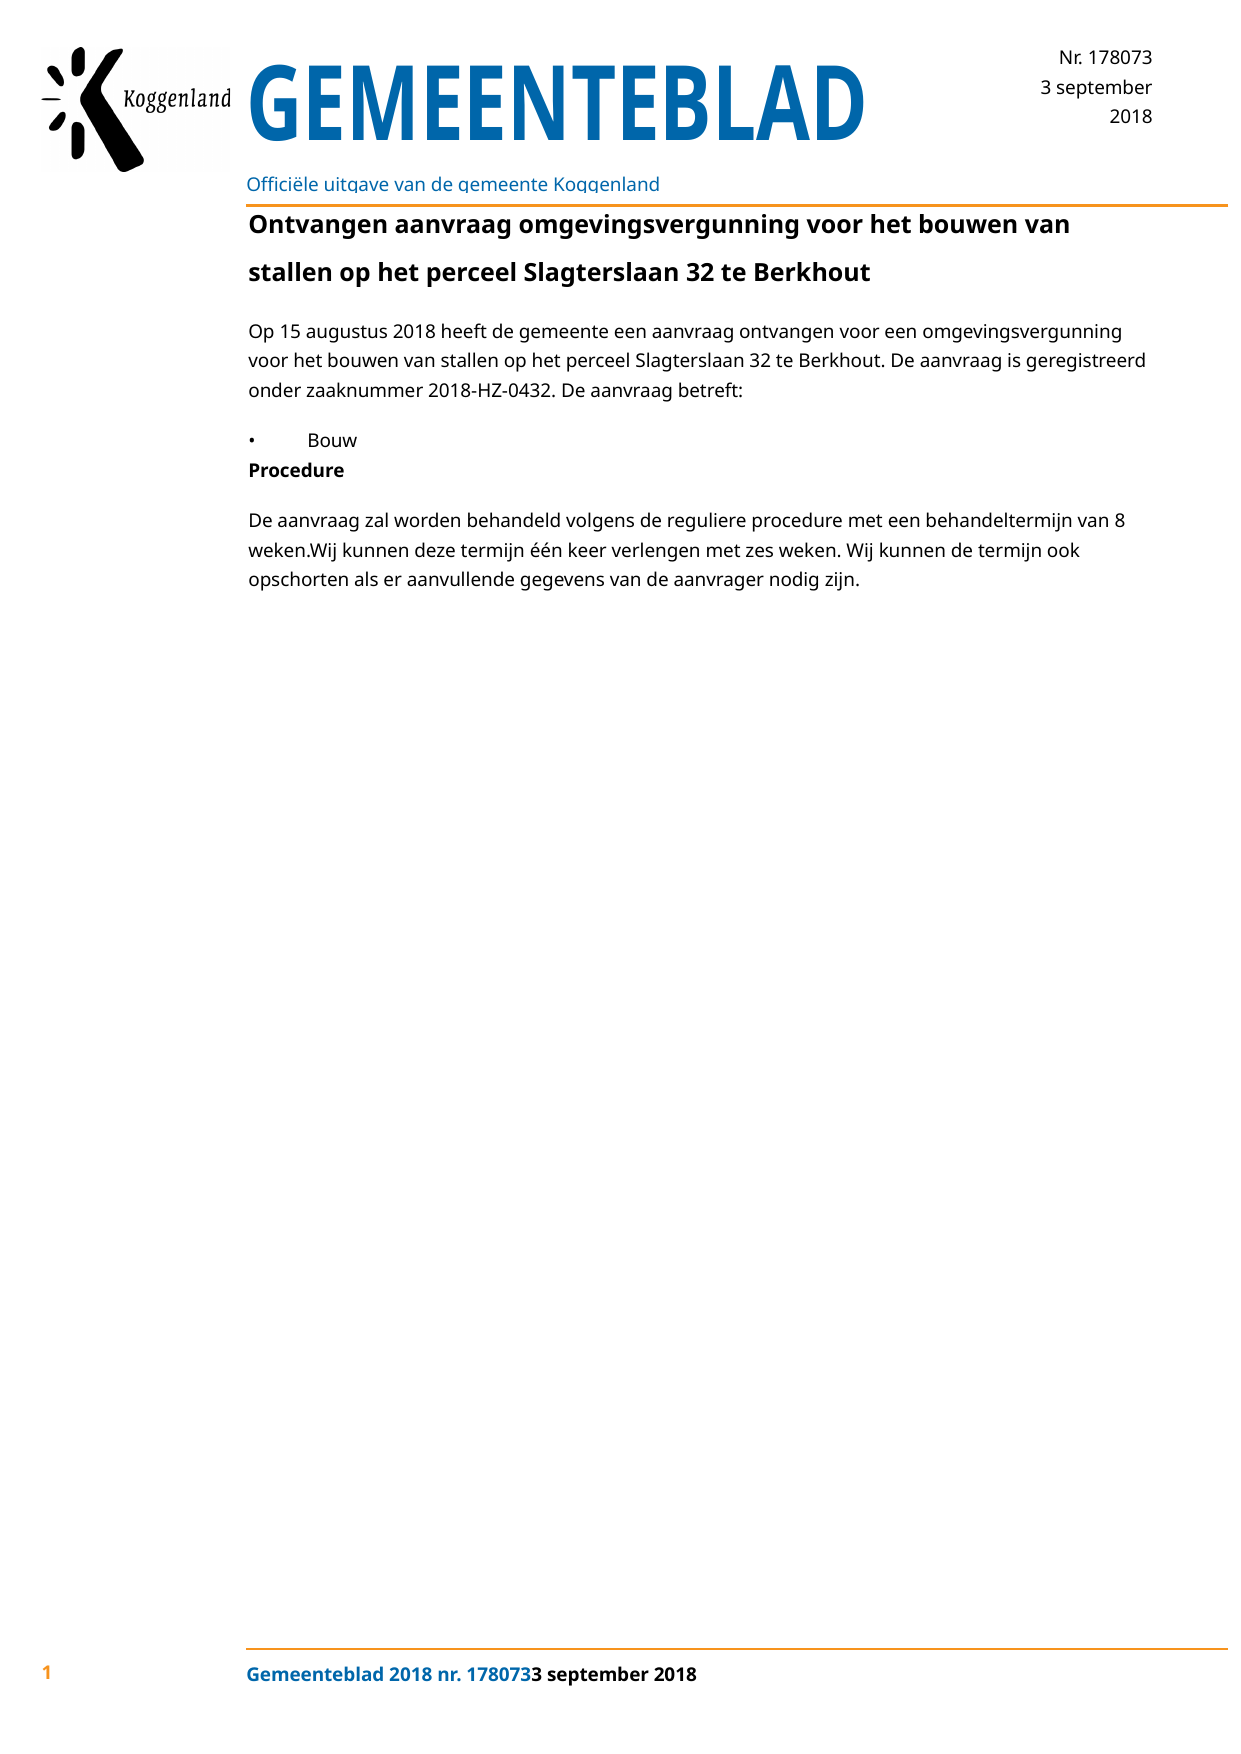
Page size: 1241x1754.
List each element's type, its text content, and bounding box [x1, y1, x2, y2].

text Ontvangen aanvraag omgevingsvergunning voor het bouwen van stallen op het perceel Slagterslaan 32 te Berkhout [248, 207, 1152, 288]
list Bouw [248, 427, 1152, 453]
text De aanvraag zal worden behandeld volgens de reguliere procedure met een behandeltermijn van 8 weken.Wij kunnen deze termijn één keer verlengen met zes weken. Wij kunnen de termijn ook opschorten als er aanvullende gegevens van de aanvrager nodig zijn. [248, 507, 1152, 592]
picture [41, 47, 231, 172]
text Op 15 augustus 2018 heeft de gemeente een aanvraag ontvangen voor een omgevingsvergunning voor het bouwen van stallen op het perceel Slagterslaan 32 te Berkhout. De aanvraag is geregistreerd onder zaaknummer 2018-HZ-0432. De aanvraag betreft: [248, 318, 1152, 403]
text Procedure [248, 457, 1152, 483]
